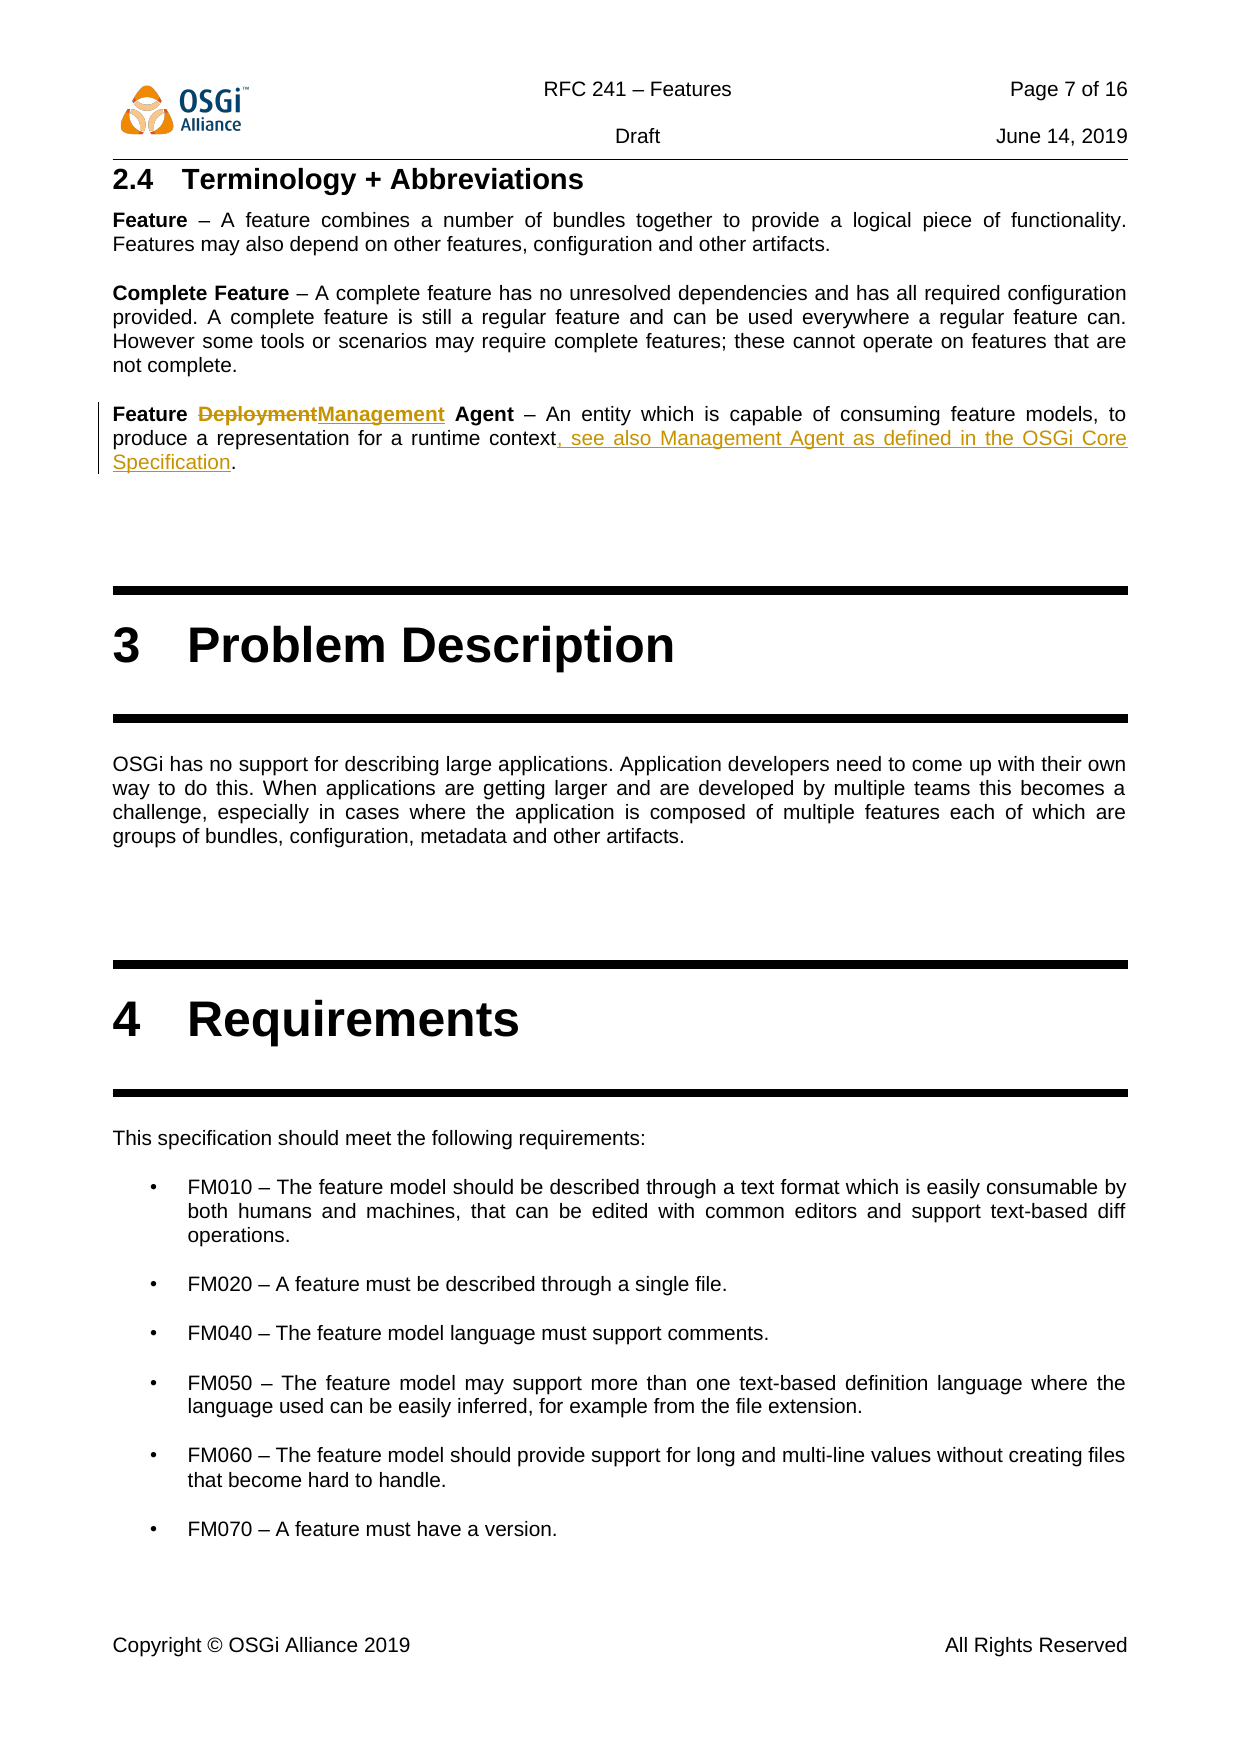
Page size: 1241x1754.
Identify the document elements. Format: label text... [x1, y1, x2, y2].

text This specification should meet the following requirements: [112, 1126, 1128, 1150]
list FM020 – A feature must be described through a single file. [150, 1272, 1128, 1296]
text Feature – A feature combines a number of bundles together to provide a logical piece of functionality. Features may also depend on other features, configuration and other artifacts. [112, 208, 1128, 256]
list FM060 – The feature model should provide support for long and multi-line values without creating files that become hard to handle. [150, 1443, 1128, 1491]
picture [113, 78, 257, 142]
subtitle Problem Description [112, 587, 1128, 723]
list FM050 – The feature model may support more than one text-based definition language where the language used can be easily inferred, for example from the file extension. [150, 1370, 1128, 1418]
list FM070 – A feature must have a version. [150, 1516, 1128, 1540]
text OSGi has no support for describing large applications. Application developers need to come up with their own way to do this. When applications are getting larger and are developed by multiple teams this becomes a challenge, especially in cases where the application is composed of multiple features each of which are groups of bundles, configuration, metadata and other artifacts. [112, 752, 1128, 848]
text Feature Management Agent – An entity which is capable of consuming feature models, to produce a representation for a runtime context, see also Management Agent as defined in the OSGi Core Specification. [112, 402, 1128, 474]
text Complete Feature – A complete feature has no unresolved dependencies and has all required configuration provided. A complete feature is still a regular feature and can be used everywhere a regular feature can. However some tools or scenarios may require complete features; these cannot operate on features that are not complete. [112, 281, 1128, 377]
subtitle Requirements [112, 961, 1128, 1097]
list FM010 – The feature model should be described through a text format which is easily consumable by both humans and machines, that can be edited with common editors and support text-based diff operations. [150, 1175, 1128, 1247]
subtitle Terminology + Abbreviations [112, 160, 1128, 196]
list FM040 – The feature model language must support comments. [150, 1321, 1128, 1345]
